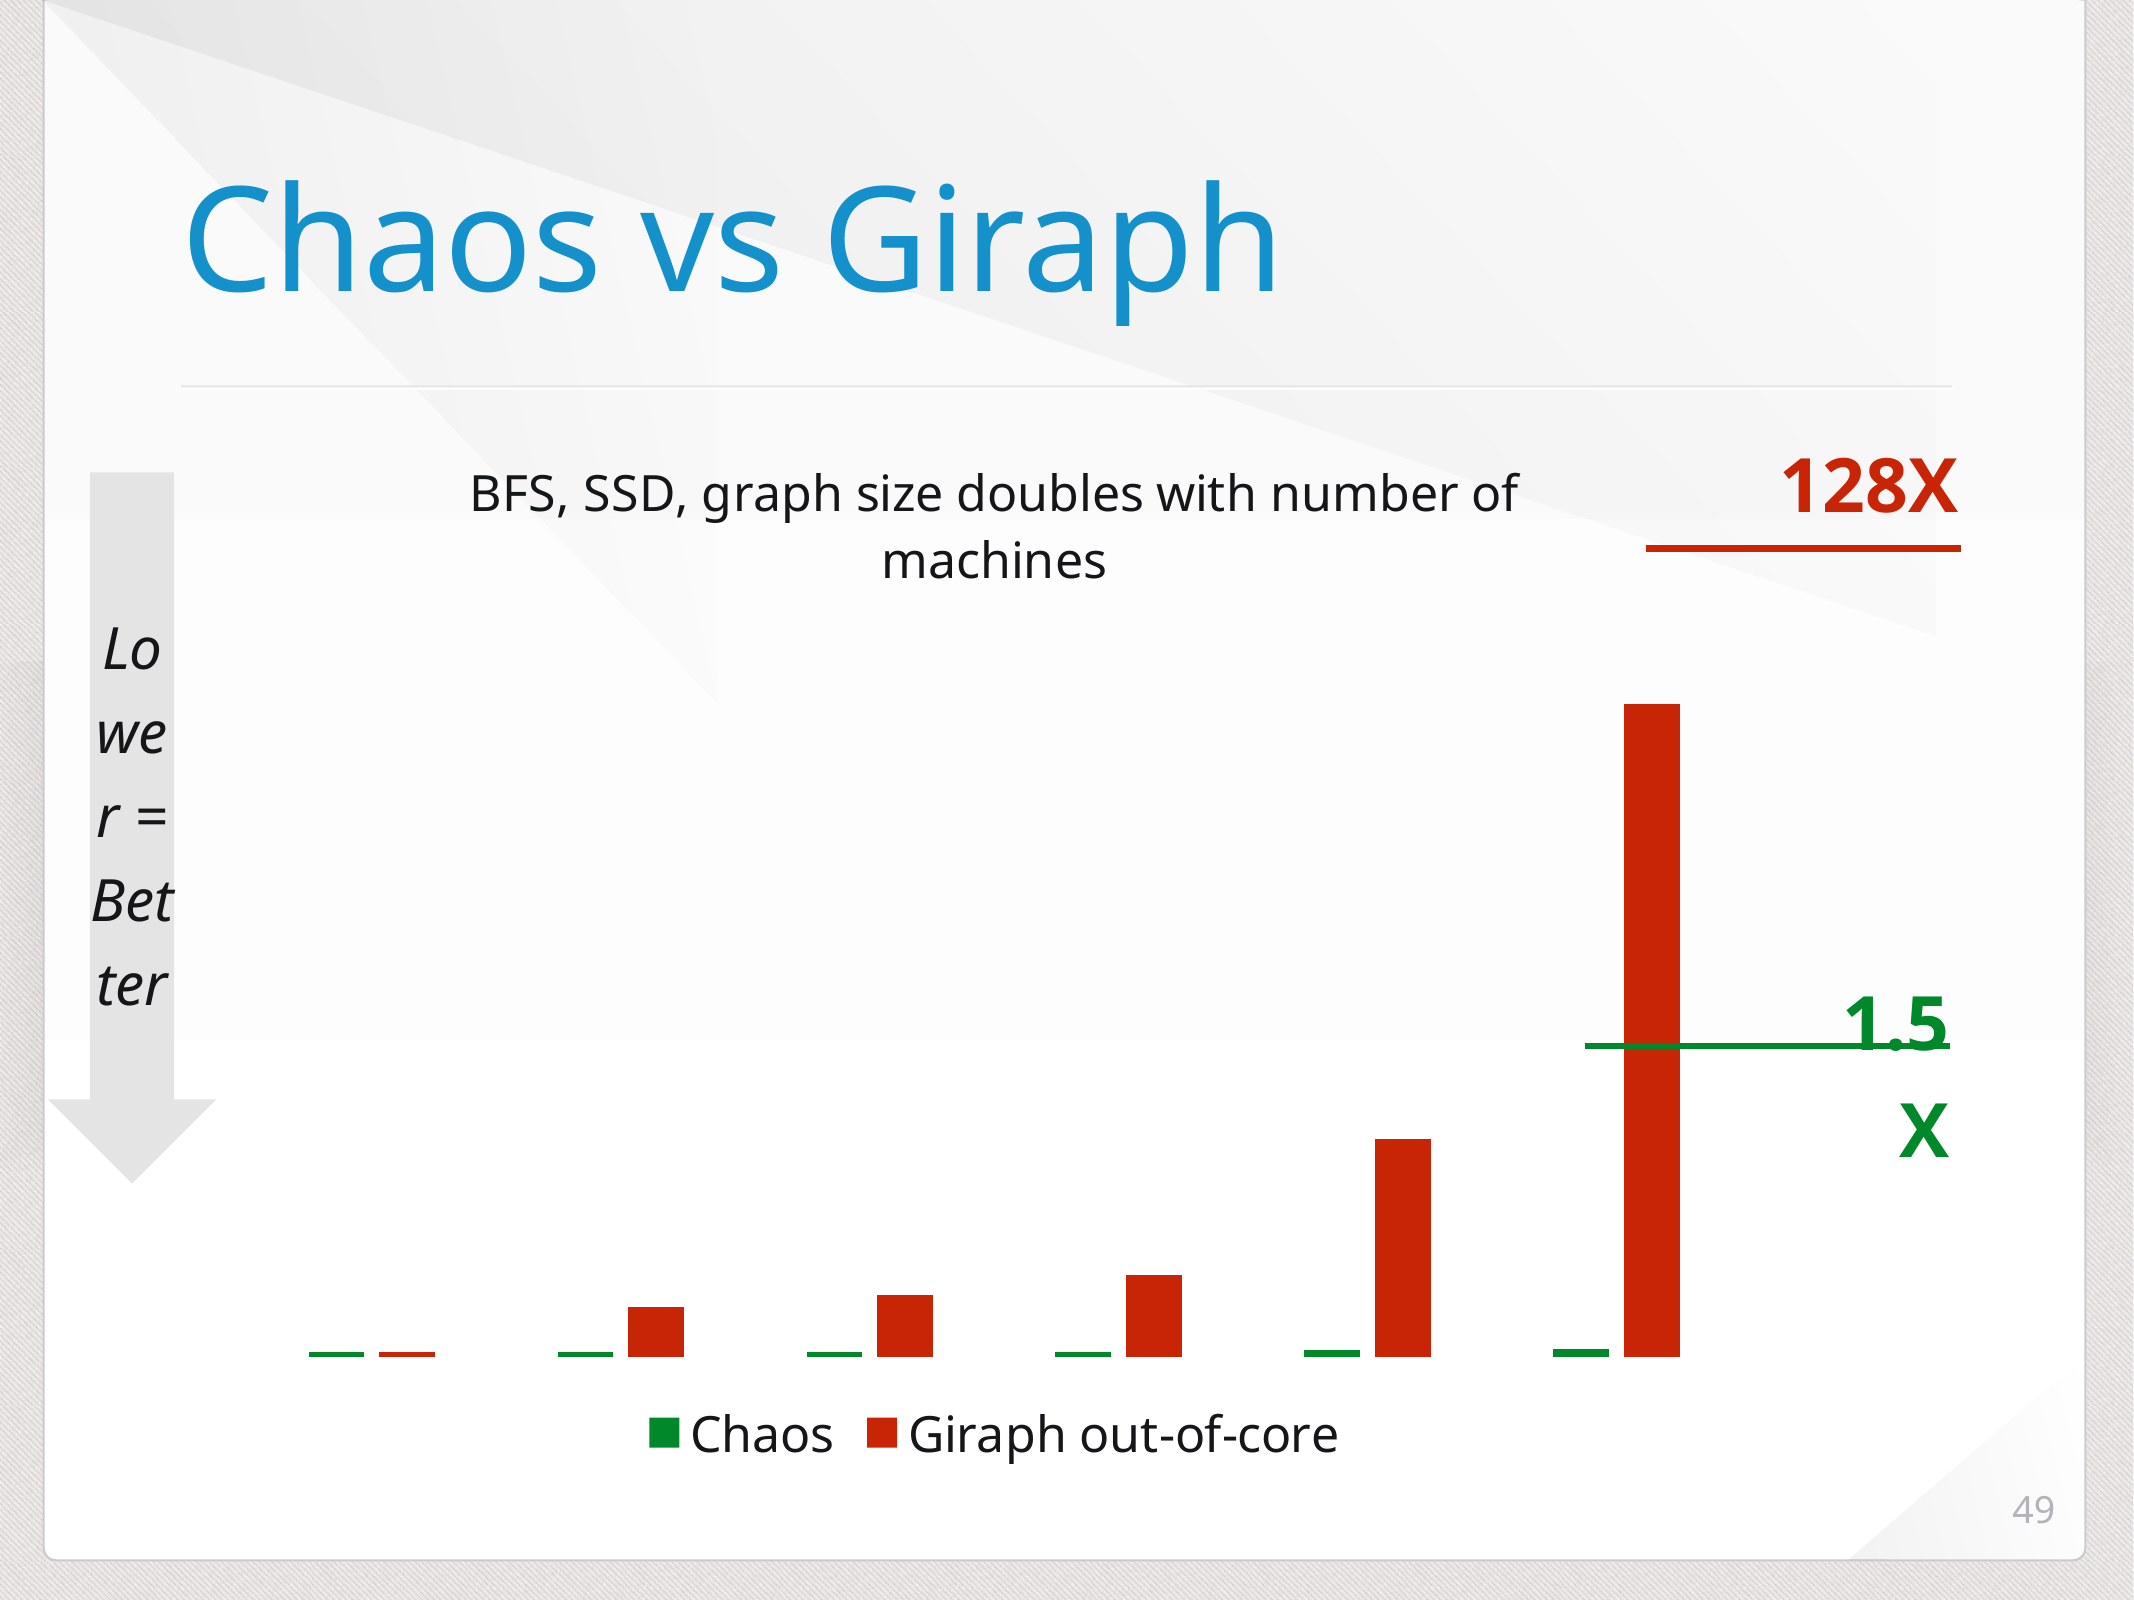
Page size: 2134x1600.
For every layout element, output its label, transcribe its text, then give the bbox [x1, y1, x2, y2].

title Chaos vs Giraph [181, 145, 1953, 355]
slide_number [1909, 1476, 2071, 1548]
text_box 1.5X [1785, 948, 1958, 1182]
text_box 128X [1771, 410, 1968, 536]
chart [216, 413, 1773, 1477]
picture [0, 0, 2134, 1600]
text_box Lower = Better [47, 472, 217, 1184]
